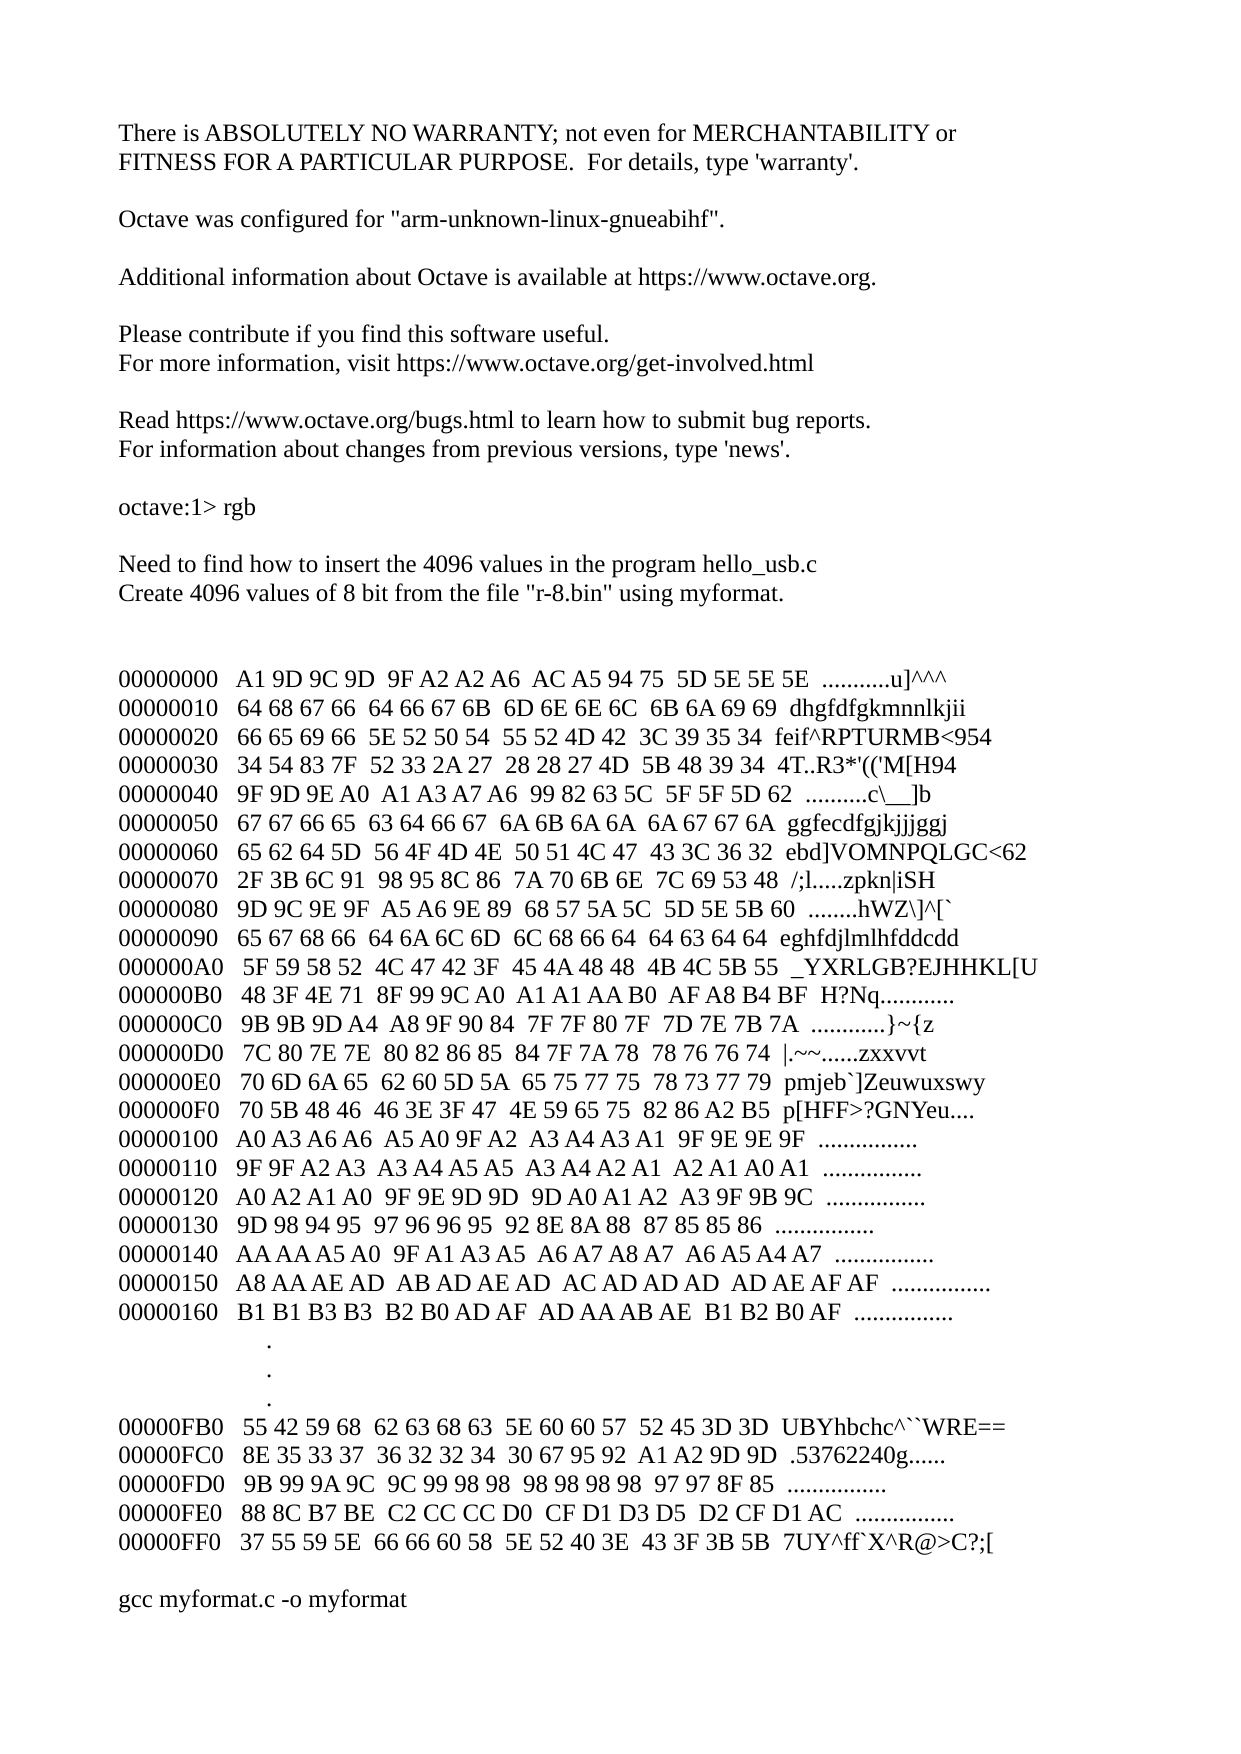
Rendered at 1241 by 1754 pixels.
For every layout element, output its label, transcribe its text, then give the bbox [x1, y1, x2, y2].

text 00000FF0 37 55 59 5E 66 66 60 58 5E 52 40 3E 43 3F 3B 5B 7UY^ff`X^R@>C?;[ [118, 1527, 1122, 1556]
text 00000050 67 67 66 65 63 64 66 67 6A 6B 6A 6A 6A 67 67 6A ggfecdfgjkjjjggj [118, 808, 1122, 837]
text 00000060 65 62 64 5D 56 4F 4D 4E 50 51 4C 47 43 3C 36 32 ebd]VOMNPQLGC<62 [118, 837, 1122, 866]
text Read https://www.octave.org/bugs.html to learn how to submit bug reports. [118, 406, 1122, 434]
text 00000140 AA AA A5 A0 9F A1 A3 A5 A6 A7 A8 A7 A6 A5 A4 A7 ................ [118, 1239, 1122, 1268]
text gcc myformat.c -o myformat [118, 1584, 1122, 1613]
text Octave was configured for "arm-unknown-linux-gnueabihf". [118, 204, 1122, 233]
text Create 4096 values of 8 bit from the file "r-8.bin" using myformat. [118, 578, 1122, 607]
text 000000F0 70 5B 48 46 46 3E 3F 47 4E 59 65 75 82 86 A2 B5 p[HFF>?GNYeu.... [118, 1096, 1122, 1124]
text 000000C0 9B 9B 9D A4 A8 9F 90 84 7F 7F 80 7F 7D 7E 7B 7A ............}~{z [118, 1009, 1122, 1038]
text 00000040 9F 9D 9E A0 A1 A3 A7 A6 99 82 63 5C 5F 5F 5D 62 ..........c\__]b [118, 779, 1122, 808]
text 00000160 B1 B1 B3 B3 B2 B0 AD AF AD AA AB AE B1 B2 B0 AF ................ [118, 1297, 1122, 1326]
text 00000010 64 68 67 66 64 66 67 6B 6D 6E 6E 6C 6B 6A 69 69 dhgfdfgkmnnlkjii [118, 693, 1122, 722]
text Additional information about Octave is available at https://www.octave.org. [118, 262, 1122, 291]
text 00000080 9D 9C 9E 9F A5 A6 9E 89 68 57 5A 5C 5D 5E 5B 60 ........hWZ\]^[` [118, 894, 1122, 923]
text For information about changes from previous versions, type 'news'. [118, 434, 1122, 463]
text 00000150 A8 AA AE AD AB AD AE AD AC AD AD AD AD AE AF AF ................ [118, 1268, 1122, 1297]
text 00000030 34 54 83 7F 52 33 2A 27 28 28 27 4D 5B 48 39 34 4T..R3*'(('M[H94 [118, 751, 1122, 779]
text 00000FD0 9B 99 9A 9C 9C 99 98 98 98 98 98 98 97 97 8F 85 ................ [118, 1469, 1122, 1498]
text 00000110 9F 9F A2 A3 A3 A4 A5 A5 A3 A4 A2 A1 A2 A1 A0 A1 ................ [118, 1153, 1122, 1182]
text 00000090 65 67 68 66 64 6A 6C 6D 6C 68 66 64 64 63 64 64 eghfdjlmlhfddcdd [118, 923, 1122, 952]
text 00000130 9D 98 94 95 97 96 96 95 92 8E 8A 88 87 85 85 86 ................ [118, 1211, 1122, 1239]
text 00000120 A0 A2 A1 A0 9F 9E 9D 9D 9D A0 A1 A2 A3 9F 9B 9C ................ [118, 1182, 1122, 1211]
text . [118, 1326, 1122, 1354]
text For more information, visit https://www.octave.org/get-involved.html [118, 348, 1122, 377]
text There is ABSOLUTELY NO WARRANTY; not even for MERCHANTABILITY or [118, 118, 1122, 147]
text 00000FB0 55 42 59 68 62 63 68 63 5E 60 60 57 52 45 3D 3D UBYhbchc^``WRE== [118, 1412, 1122, 1441]
text 00000FE0 88 8C B7 BE C2 CC CC D0 CF D1 D3 D5 D2 CF D1 AC ................ [118, 1498, 1122, 1527]
text 000000D0 7C 80 7E 7E 80 82 86 85 84 7F 7A 78 78 76 76 74 |.~~......zxxvvt [118, 1038, 1122, 1067]
text 000000B0 48 3F 4E 71 8F 99 9C A0 A1 A1 AA B0 AF A8 B4 BF H?Nq............ [118, 981, 1122, 1009]
text 00000070 2F 3B 6C 91 98 95 8C 86 7A 70 6B 6E 7C 69 53 48 /;l.....zpkn|iSH [118, 866, 1122, 894]
text 00000FC0 8E 35 33 37 36 32 32 34 30 67 95 92 A1 A2 9D 9D .53762240g...... [118, 1441, 1122, 1469]
text 000000E0 70 6D 6A 65 62 60 5D 5A 65 75 77 75 78 73 77 79 pmjeb`]Zeuwuxswy [118, 1067, 1122, 1096]
text 00000100 A0 A3 A6 A6 A5 A0 9F A2 A3 A4 A3 A1 9F 9E 9E 9F ................ [118, 1124, 1122, 1153]
text FITNESS FOR A PARTICULAR PURPOSE. For details, type 'warranty'. [118, 147, 1122, 176]
text octave:1> rgb [118, 492, 1122, 521]
text . [118, 1383, 1122, 1412]
text 00000000 A1 9D 9C 9D 9F A2 A2 A6 AC A5 94 75 5D 5E 5E 5E ...........u]^^^ [118, 664, 1122, 693]
text 000000A0 5F 59 58 52 4C 47 42 3F 45 4A 48 48 4B 4C 5B 55 _YXRLGB?EJHHKL[U [118, 952, 1122, 981]
text . [118, 1354, 1122, 1383]
text 00000020 66 65 69 66 5E 52 50 54 55 52 4D 42 3C 39 35 34 feif^RPTURMB<954 [118, 722, 1122, 751]
text Please contribute if you find this software useful. [118, 319, 1122, 348]
text Need to find how to insert the 4096 values in the program hello_usb.c [118, 549, 1122, 578]
